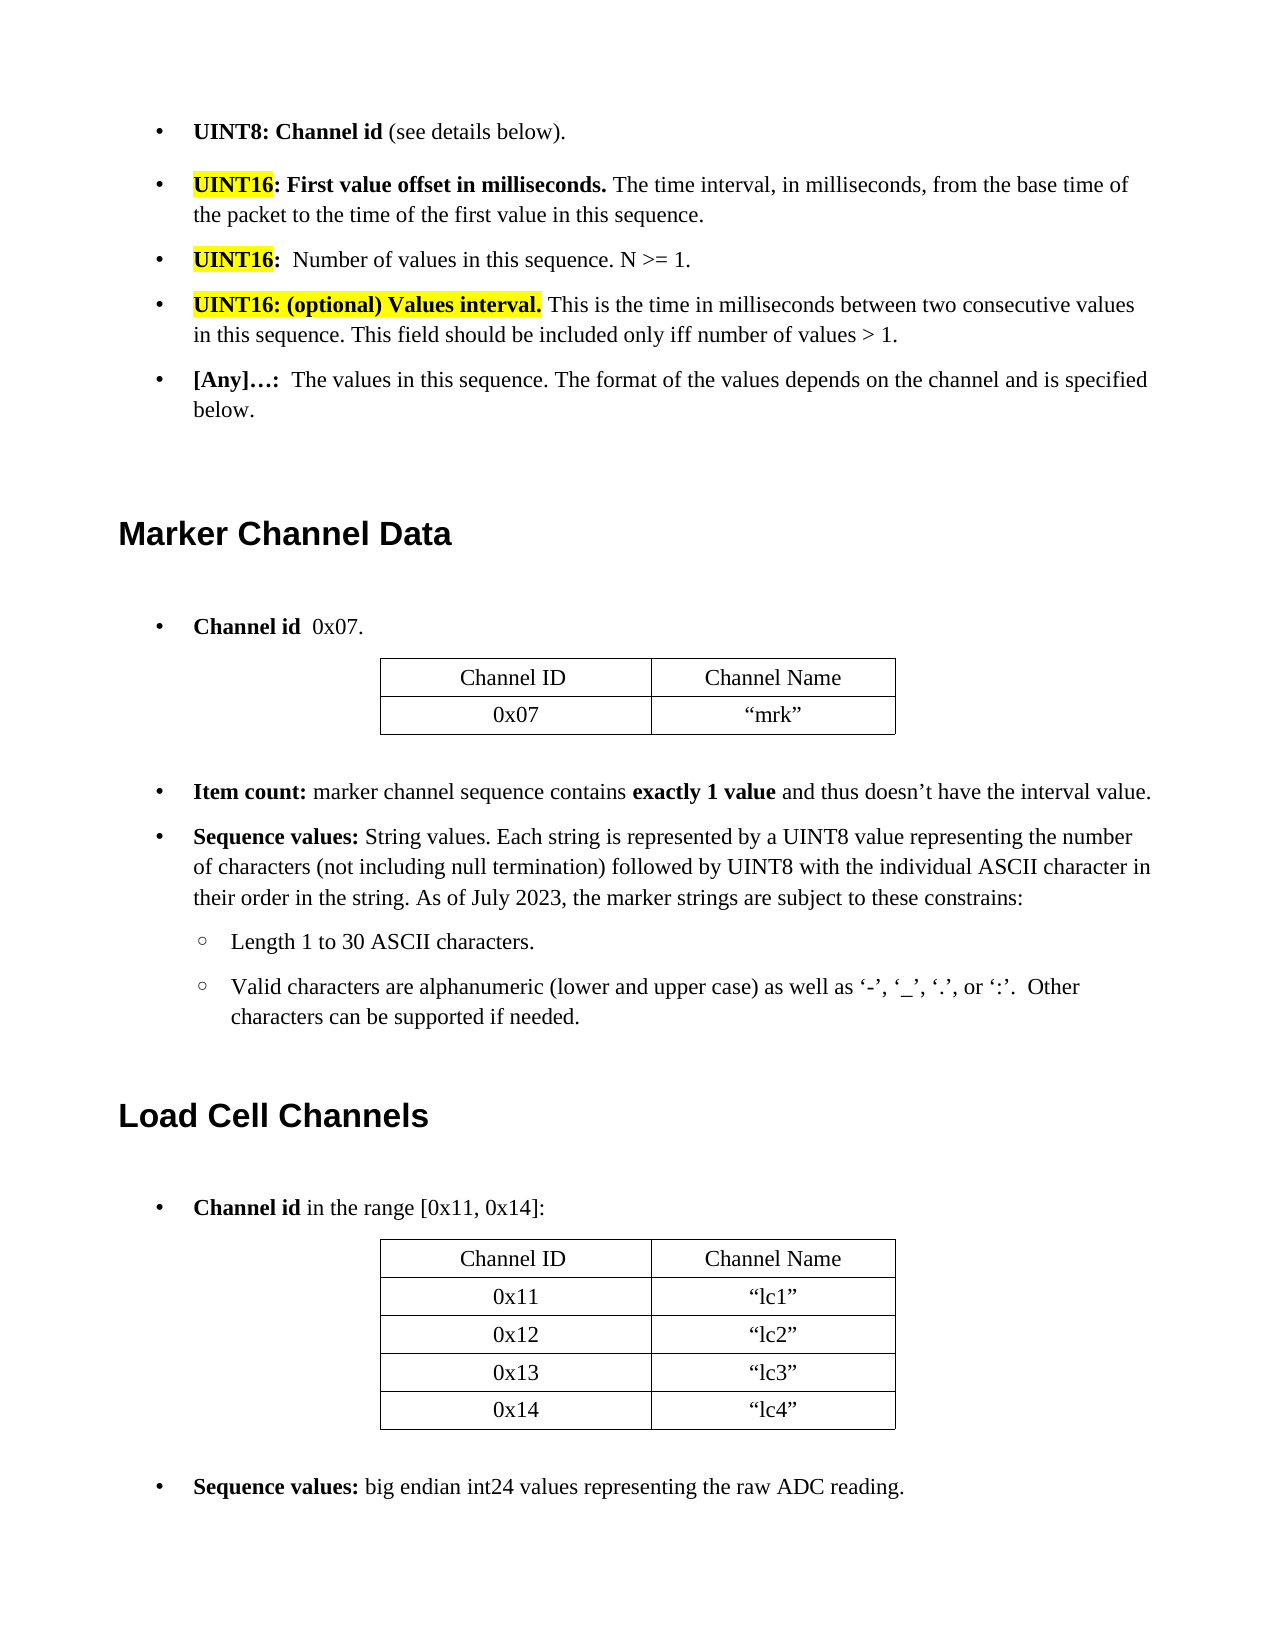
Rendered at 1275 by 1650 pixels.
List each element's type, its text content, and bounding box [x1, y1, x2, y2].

list Item count: marker channel sequence contains exactly 1 value and thus doesn’t have the interval value. [156, 778, 1157, 805]
subtitle Load Cell Channels [118, 1095, 1157, 1134]
table_cell 0x11 [381, 1278, 651, 1315]
table_cell “lc2” [652, 1316, 895, 1353]
table_cell 0x07 [381, 697, 651, 734]
table_header Channel Name [652, 659, 895, 696]
list Channel id in the range [0x11, 0x14]: [156, 1194, 1157, 1221]
table_cell 0x14 [381, 1392, 651, 1429]
table_cell 0x12 [381, 1316, 651, 1353]
table_header Channel Name [652, 1240, 895, 1277]
list Sequence values: String values. Each string is represented by a UINT8 value representing the number of characters (not including null termination) followed by UINT8 with the individual ASCII character in their order in the string. As of July 2023, the marker strings are subject to these constrains: [156, 823, 1157, 910]
list Sequence values: big endian int24 values representing the raw ADC reading. [156, 1473, 1157, 1500]
subtitle Marker Channel Data [118, 514, 1157, 553]
list Channel id 0x07. [156, 613, 1157, 639]
table_cell “lc3” [652, 1354, 895, 1391]
list Length 1 to 30 ASCII characters. [193, 928, 1157, 955]
table_header Channel ID [381, 1240, 651, 1277]
list UINT16: (optional) Values interval. This is the time in milliseconds between two consecutive values in this sequence. This field should be included only iff number of values > 1. [156, 291, 1157, 347]
table_cell “lc4” [652, 1392, 895, 1429]
list [Any]…: The values in this sequence. The format of the values depends on the channel and is specified below. [156, 366, 1157, 422]
table_cell “mrk” [652, 697, 895, 734]
table_cell “lc1” [652, 1278, 895, 1315]
list Valid characters are alphanumeric (lower and upper case) as well as ‘-’, ‘_’, ‘.’, or ‘:’. Other characters can be supported if needed. [193, 973, 1157, 1030]
list UINT16: First value offset in milliseconds. The time interval, in milliseconds, from the base time of the packet to the time of the first value in this sequence. [156, 171, 1157, 227]
list UINT16: Number of values in this sequence. N >= 1. [156, 246, 1157, 272]
table_header Channel ID [381, 659, 651, 696]
list UINT8: Channel id (see details below). [156, 118, 1157, 171]
table_cell 0x13 [381, 1354, 651, 1391]
